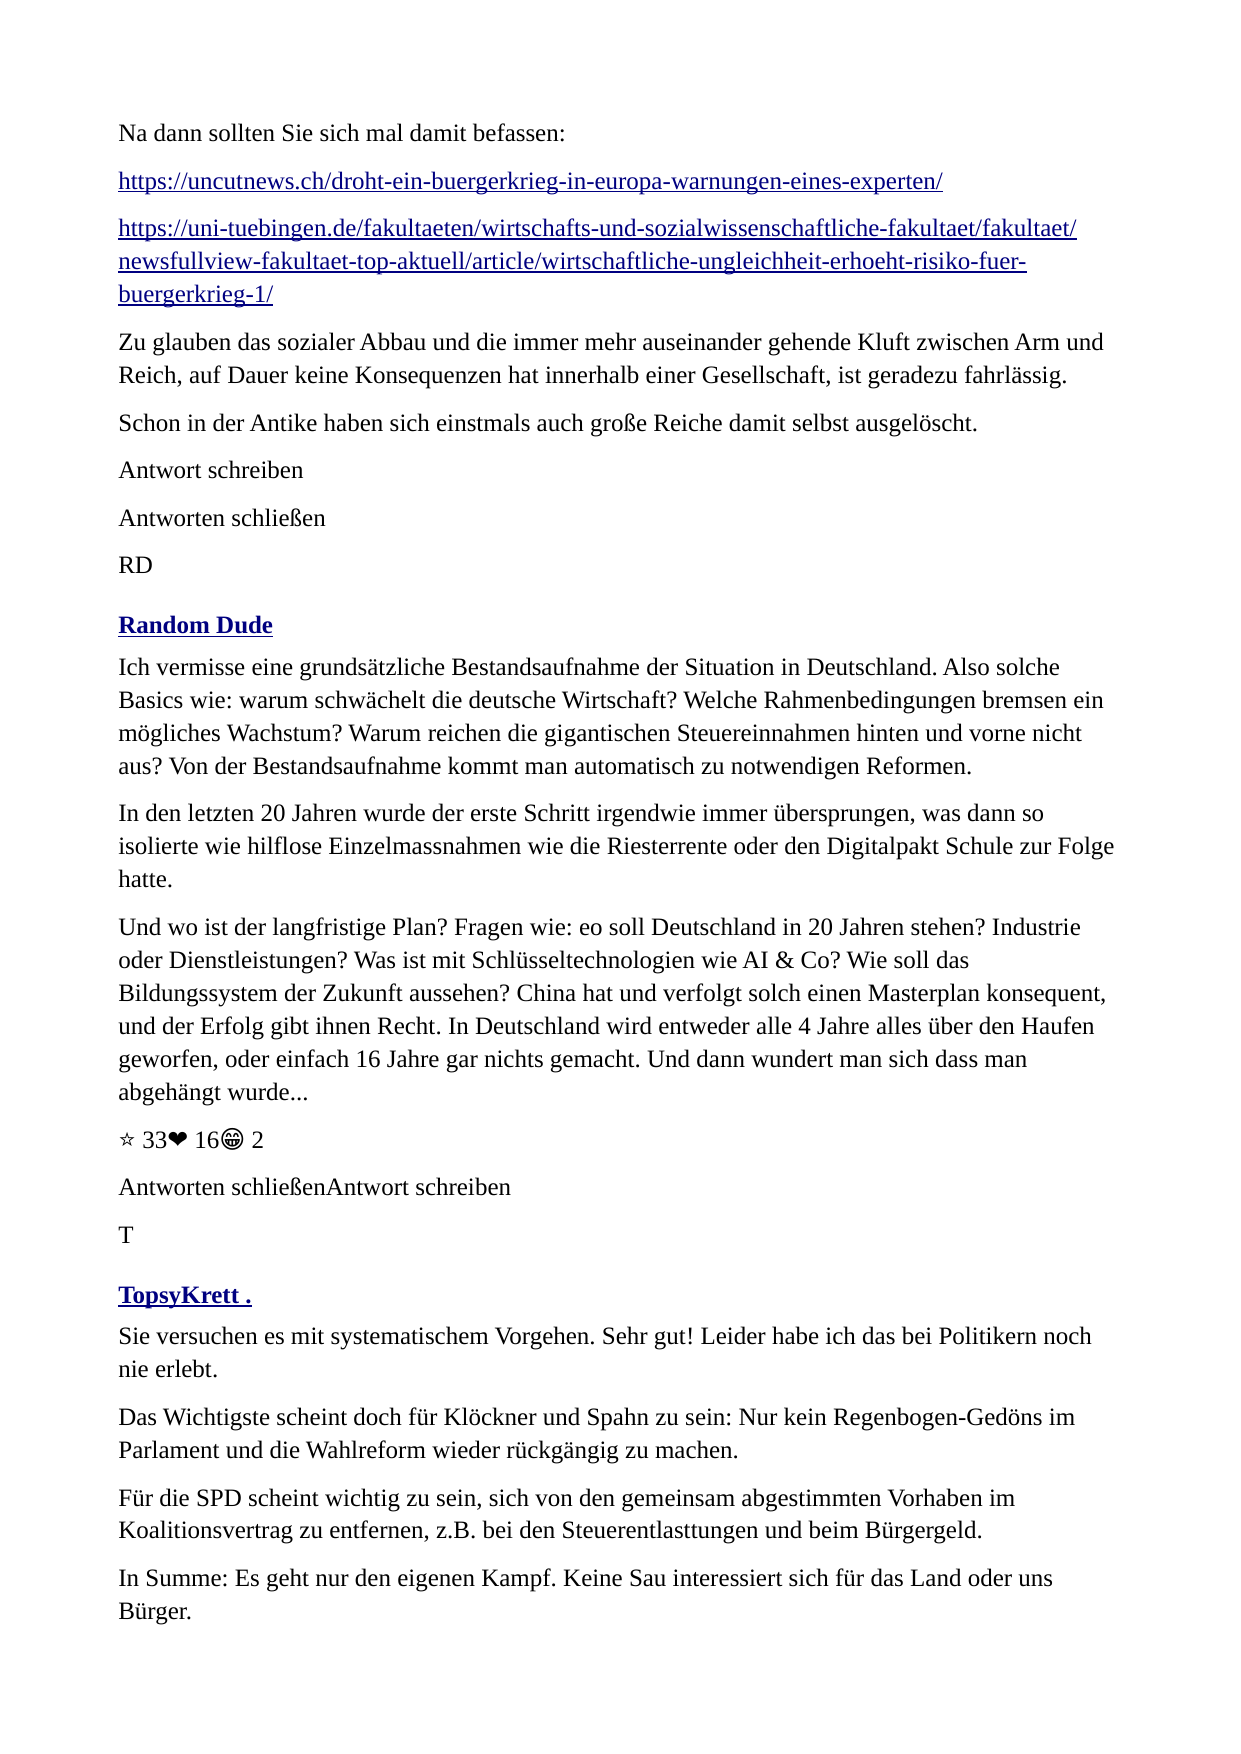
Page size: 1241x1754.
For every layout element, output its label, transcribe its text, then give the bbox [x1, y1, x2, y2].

text Na dann sollten Sie sich mal damit befassen: [118, 118, 1122, 147]
text Antworten schließenAntwort schreiben [118, 1172, 1122, 1201]
text Sie versuchen es mit systematischem Vorgehen. Sehr gut! Leider habe ich das bei Politikern noch nie erlebt. [118, 1321, 1122, 1383]
text Für die SPD scheint wichtig zu sein, sich von den gemeinsam abgestimmten Vorhaben im Koalitionsvertrag zu entfernen, z.B. bei den Steuerentlasttungen und beim Bürgergeld. [118, 1483, 1122, 1544]
text Zu glauben das sozialer Abbau und die immer mehr auseinander gehende Kluft zwischen Arm und Reich, auf Dauer keine Konsequenzen hat innerhalb einer Gesellschaft, ist geradezu fahrlässig. [118, 327, 1122, 389]
text Antwort schreiben [118, 455, 1122, 484]
text Und wo ist der langfristige Plan? Fragen wie: eo soll Deutschland in 20 Jahren stehen? Industrie oder Dienstleistungen? Was ist mit Schlüsseltechnologien wie AI & Co? Wie soll das Bildungssystem der Zukunft aussehen? China hat und verfolgt solch einen Masterplan konsequent, und der Erfolg gibt ihnen Recht. In Deutschland wird entweder alle 4 Jahre alles über den Haufen geworfen, oder einfach 16 Jahre gar nichts gemacht. Und dann wundert man sich dass man abgehängt wurde... [118, 912, 1122, 1106]
text ⭐️ 33❤️ 16😁 2 [118, 1125, 1122, 1153]
text T [118, 1220, 1122, 1249]
subtitle Random Dude [118, 611, 1122, 639]
text Schon in der Antike haben sich einstmals auch große Reiche damit selbst ausgelöscht. [118, 408, 1122, 436]
text In Summe: Es geht nur den eigenen Kampf. Keine Sau interessiert sich für das Land oder uns Bürger. [118, 1563, 1122, 1625]
text RD [118, 550, 1122, 579]
text In den letzten 20 Jahren wurde der erste Schritt irgendwie immer übersprungen, was dann so isolierte wie hilflose Einzelmassnahmen wie die Riesterrente oder den Digitalpakt Schule zur Folge hatte. [118, 798, 1122, 893]
subtitle TopsyKrett . [118, 1280, 1122, 1309]
text Ich vermisse eine grundsätzliche Bestandsaufnahme der Situation in Deutschland. Also solche Basics wie: warum schwächelt die deutsche Wirtschaft? Welche Rahmenbedingungen bremsen ein mögliches Wachstum? Warum reichen die gigantischen Steuereinnahmen hinten und vorne nicht aus? Von der Bestandsaufnahme kommt man automatisch zu notwendigen Reformen. [118, 652, 1122, 779]
text Das Wichtigste scheint doch für Klöckner und Spahn zu sein: Nur kein Regenbogen-Gedöns im Parlament und die Wahlreform wieder rückgängig zu machen. [118, 1402, 1122, 1464]
text https://uni-tuebingen.de/fakultaeten/wirtschafts-und-sozialwissenschaftliche-fakultaet/fakultaet/newsfullview-fakultaet-top-aktuell/article/wirtschaftliche-ungleichheit-erhoeht-risiko-fuer-buergerkrieg-1/ [118, 213, 1122, 308]
text Antworten schließen [118, 503, 1122, 532]
text https://uncutnews.ch/droht-ein-buergerkrieg-in-europa-warnungen-eines-experten/ [118, 166, 1122, 194]
